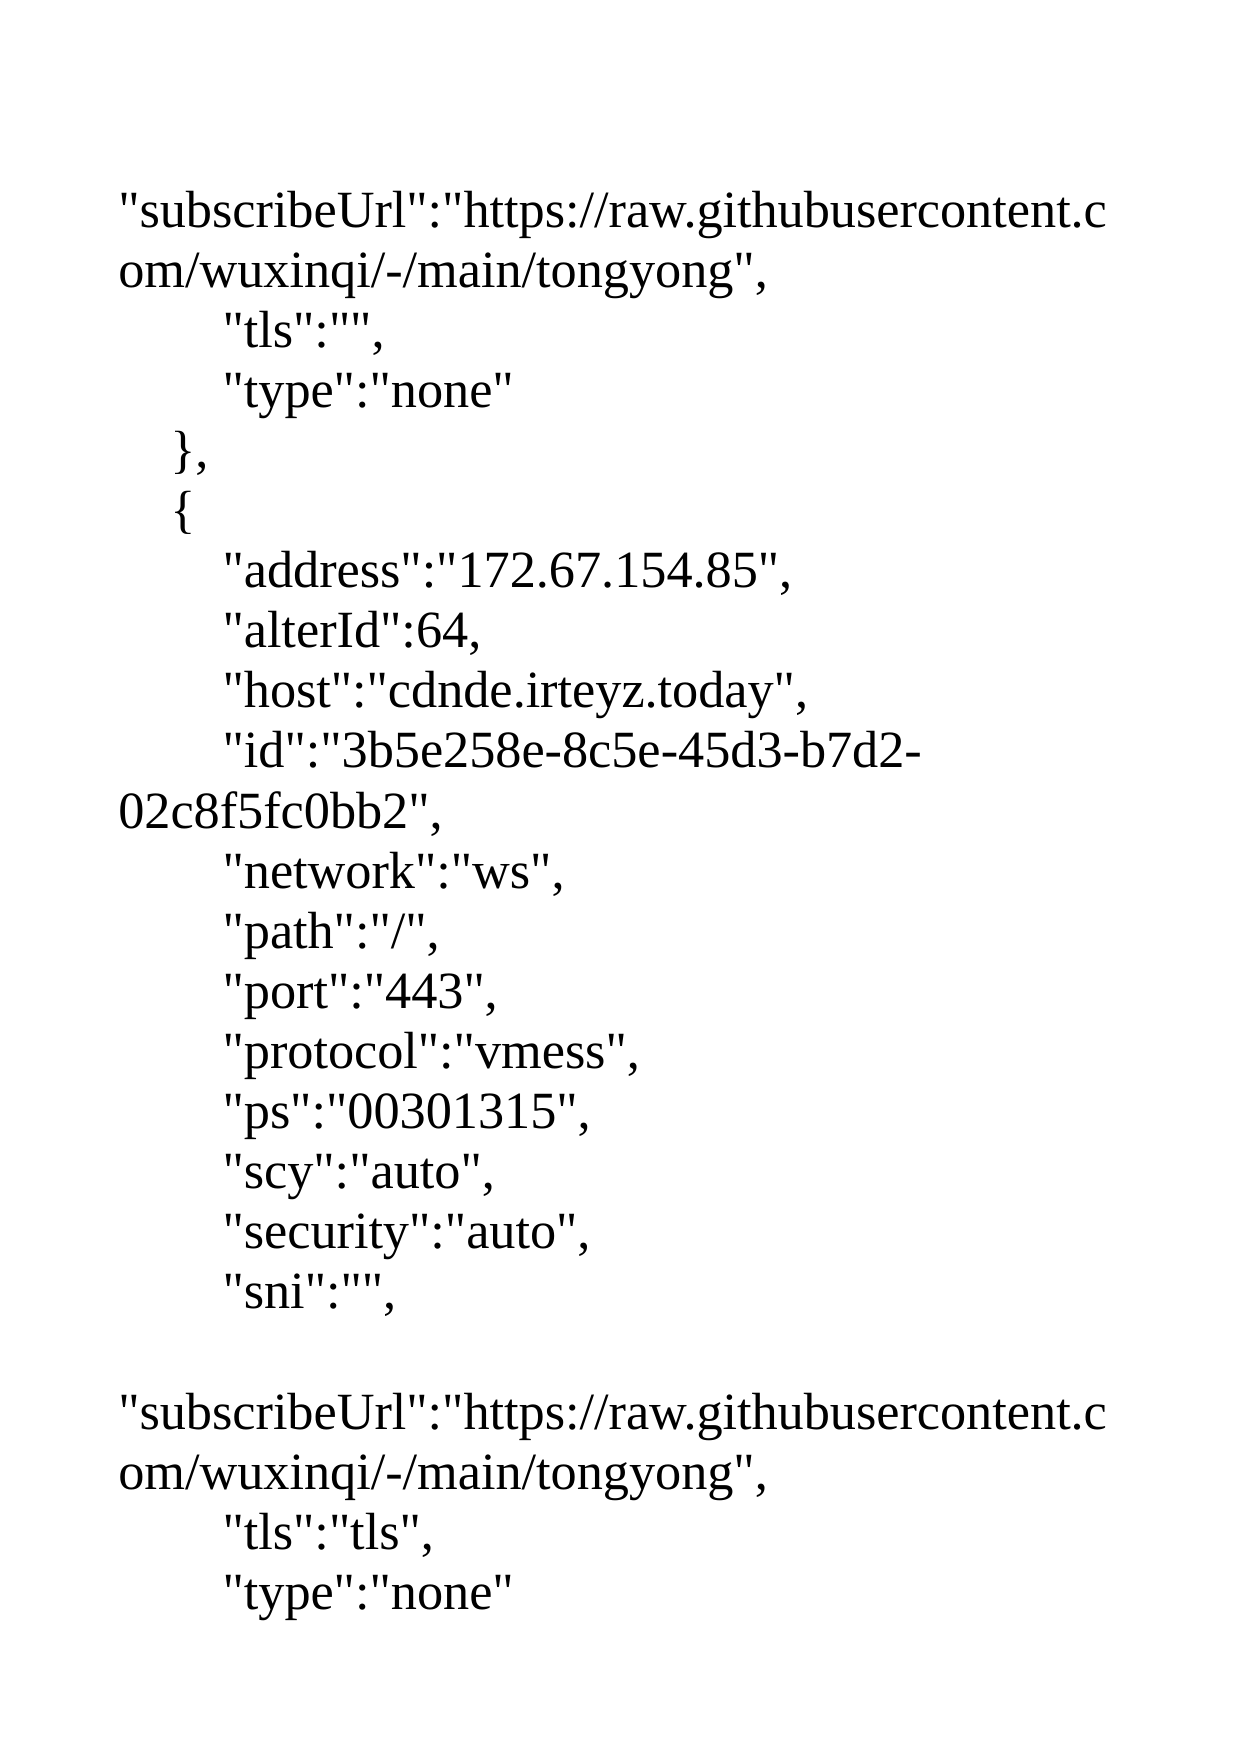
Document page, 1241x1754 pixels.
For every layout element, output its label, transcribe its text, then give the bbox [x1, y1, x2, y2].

text "type":"none" [118, 1561, 1122, 1621]
text "path":"/", [118, 899, 1122, 959]
text "subscribeUrl":"https://raw.githubusercontent.com/wuxinqi/-/main/tongyong", [118, 1320, 1122, 1501]
text "ps":"00301315", [118, 1080, 1122, 1140]
text }, [118, 419, 1122, 479]
text "subscribeUrl":"https://raw.githubusercontent.com/wuxinqi/-/main/tongyong", [118, 118, 1122, 298]
text "alterId":64, [118, 599, 1122, 659]
text "host":"cdnde.irteyz.today", [118, 659, 1122, 719]
text "security":"auto", [118, 1200, 1122, 1260]
text "protocol":"vmess", [118, 1020, 1122, 1080]
text "id":"3b5e258e-8c5e-45d3-b7d2-02c8f5fc0bb2", [118, 719, 1122, 839]
text "tls":"tls", [118, 1501, 1122, 1561]
text "network":"ws", [118, 839, 1122, 899]
text "type":"none" [118, 358, 1122, 419]
text "address":"172.67.154.85", [118, 539, 1122, 599]
text "tls":"", [118, 298, 1122, 358]
text { [118, 479, 1122, 539]
text "sni":"", [118, 1260, 1122, 1320]
text "scy":"auto", [118, 1140, 1122, 1200]
text "port":"443", [118, 959, 1122, 1020]
